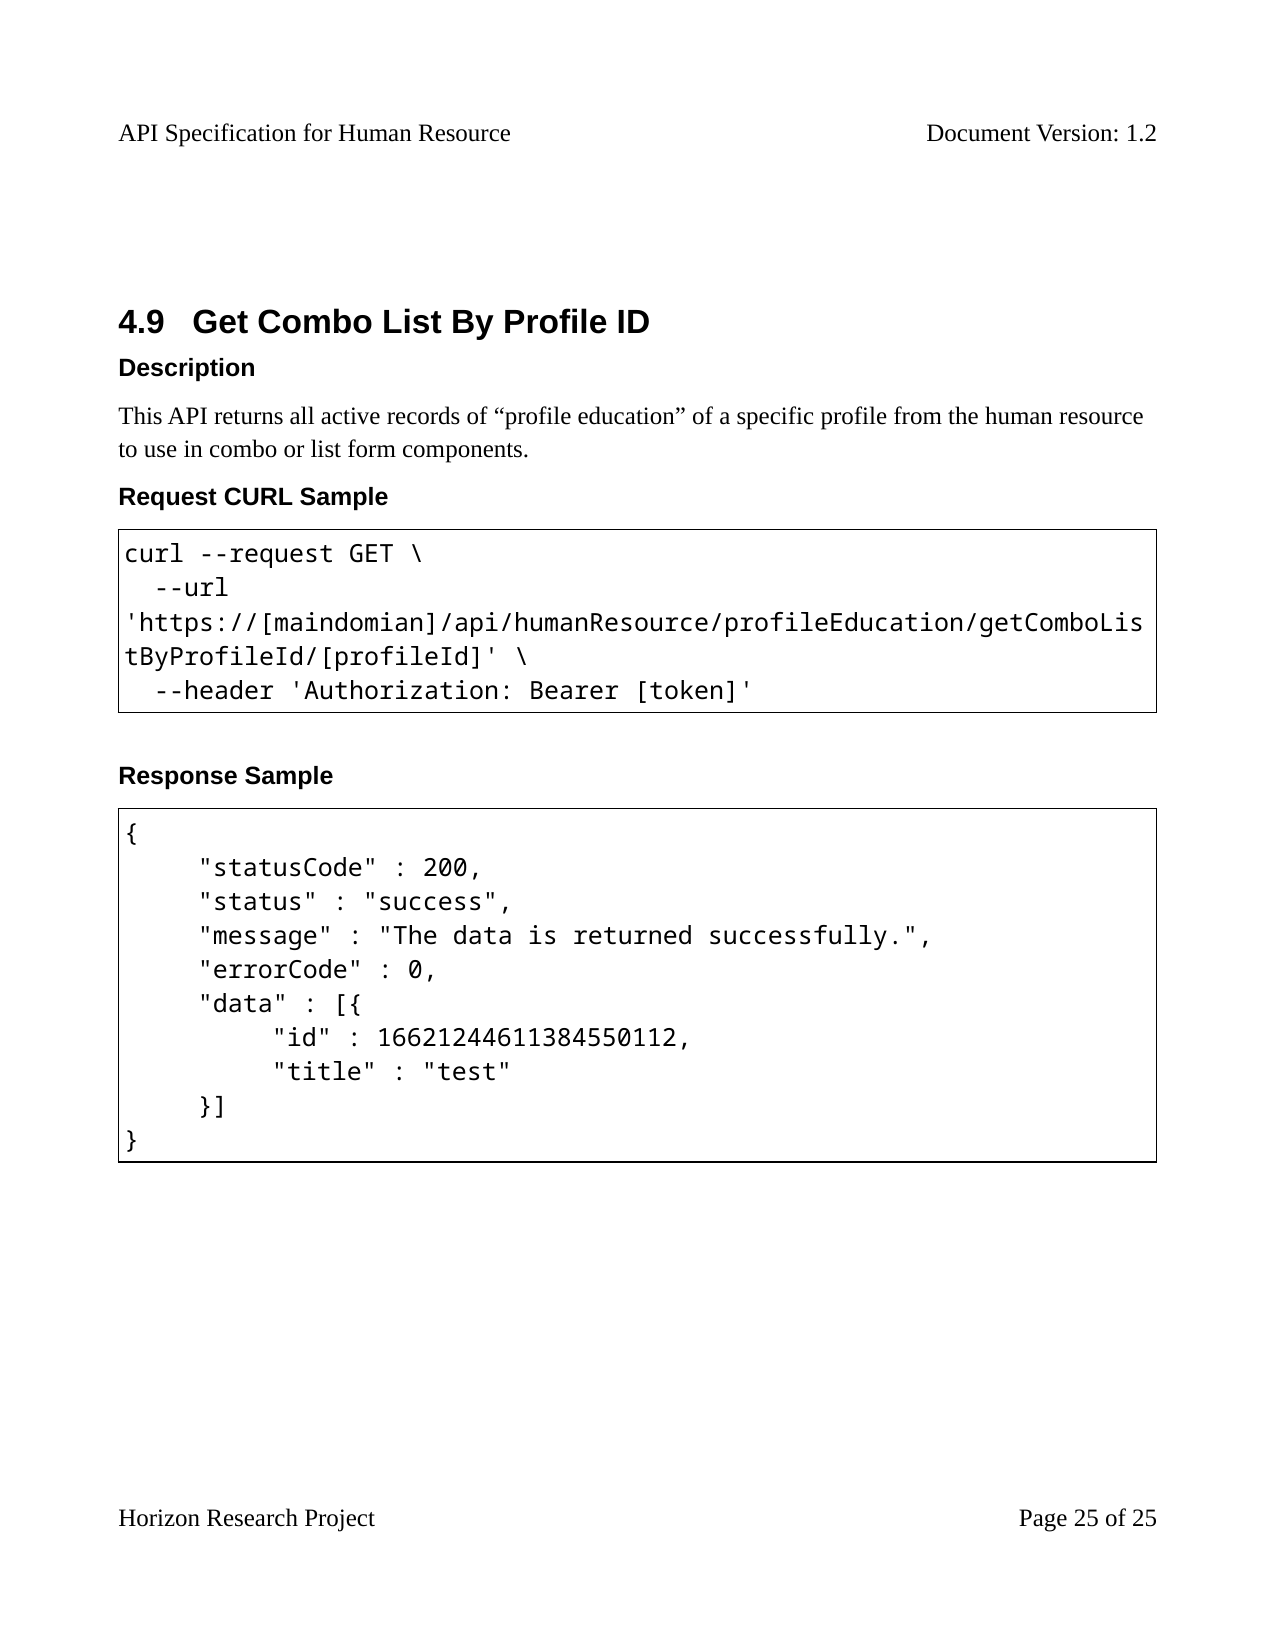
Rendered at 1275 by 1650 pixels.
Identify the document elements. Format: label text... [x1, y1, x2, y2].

text Description [118, 353, 1157, 382]
text This API returns all active records of “profile education” of a specific profile from the human resource to use in combo or list form components. [118, 401, 1157, 463]
table_header curl --request GET \ --url 'https://[maindomian]/api/humanResource/profileEducation/getComboListByProfileId/[profileId]' \ --header 'Authorization: Bearer [token]' [119, 530, 1156, 712]
text Response Sample [118, 761, 1157, 789]
table_header { "statusCode" : 200, "status" : "success", "message" : "The data is returned successfully.", "errorCode" : 0, "data" : [{ "id" : 16621244611384550112, "title" : "test" }] } [119, 809, 1156, 1161]
text Request CURL Sample [118, 482, 1157, 510]
subtitle Get Combo List By Profile ID [118, 302, 1157, 341]
